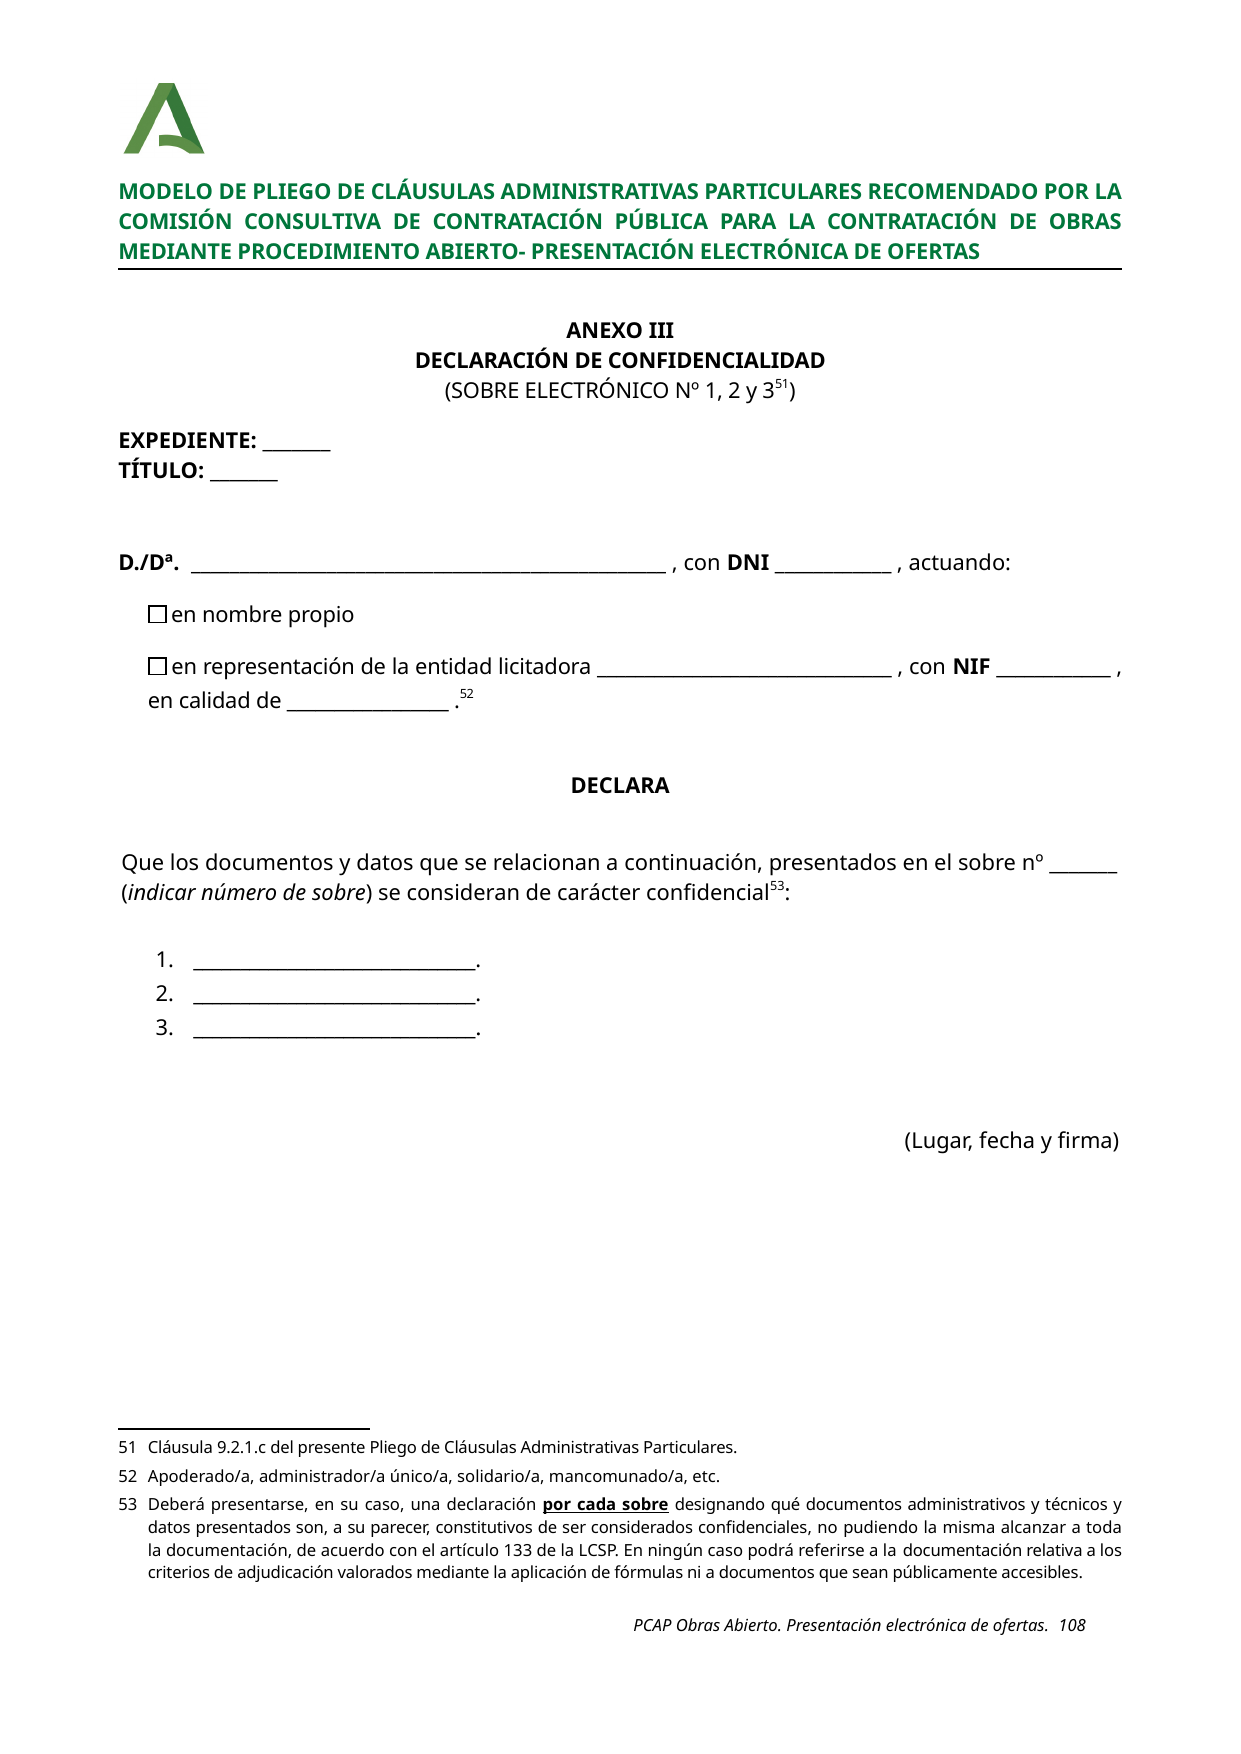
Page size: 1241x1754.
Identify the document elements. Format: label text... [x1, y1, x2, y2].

text en nombre propio [148, 599, 1122, 629]
text Cláusula 9.2.1.c del presente Pliego de Cláusulas Administrativas Particulares. [118, 1436, 1122, 1458]
text (Lugar, fecha y firma) [118, 1122, 1122, 1155]
text Deberá presentarse, en su caso, una declaración por cada sobre designando qué documentos administrativos y técnicos y datos presentados son, a su parecer, constitutivos de ser considerados confidenciales, no pudiendo la misma alcanzar a toda la documentación, de acuerdo con el artículo 133 de la LCSP. En ningún caso podrá referirse a la documentación relativa a los criterios de adjudicación valorados mediante la aplicación de fórmulas ni a documentos que sean públicamente accesibles. [118, 1493, 1122, 1584]
text D./Dª. _________________________________________________ , con DNI ____________ , actuando: [118, 547, 1122, 577]
text TÍTULO: _______ [118, 455, 1122, 485]
text Apoderado/a, administrador/a único/a, solidario/a, mancomunado/a, etc. [118, 1464, 1122, 1487]
text EXPEDIENTE: _______ [118, 425, 1122, 455]
list ______________________________. [155, 1012, 1122, 1042]
text Que los documentos y datos que se relacionan a continuación, presentados en el sobre nº _______ (indicar número de sobre) se consideran de carácter confidencial: [118, 844, 1122, 907]
text ANEXO III [118, 312, 1122, 345]
picture [119, 78, 209, 158]
text en representación de la entidad licitadora _______________________________ , con NIF ____________ , en calidad de _________________ . [148, 651, 1122, 715]
text (SOBRE ELECTRÓNICO Nº 1, 2 y 3) [118, 375, 1122, 407]
list ______________________________. [155, 978, 1122, 1008]
text DECLARA [118, 770, 1122, 800]
list ______________________________. [155, 944, 1122, 974]
text MODELO DE PLIEGO DE CLÁUSULAS ADMINISTRATIVAS PARTICULARES RECOMENDADO POR LA COMISIÓN CONSULTIVA DE CONTRATACIÓN PÚBLICA PARA LA CONTRATACIÓN DE OBRAS MEDIANTE PROCEDIMIENTO ABIERTO- PRESENTACIÓN ELECTRÓNICA DE OFERTAS [118, 176, 1122, 268]
text DECLARACIÓN DE CONFIDENCIALIDAD [118, 345, 1122, 375]
